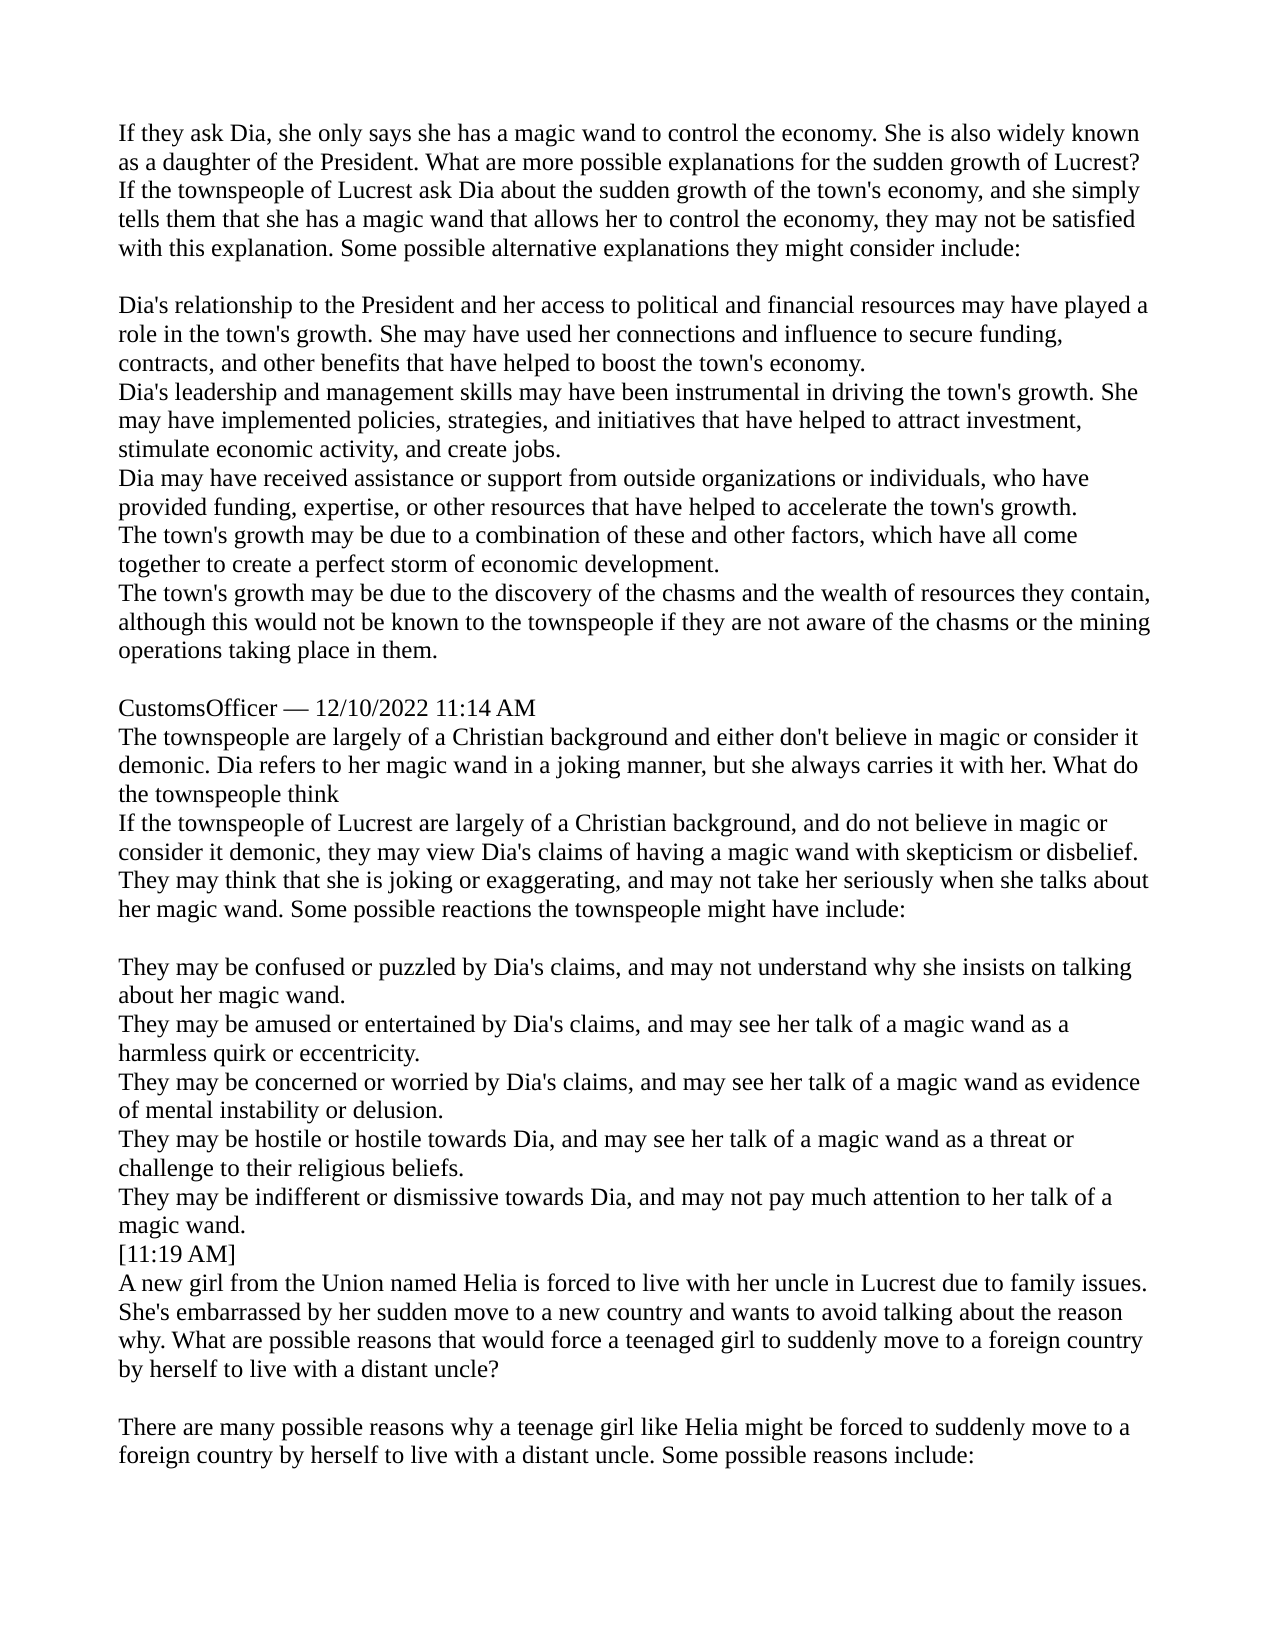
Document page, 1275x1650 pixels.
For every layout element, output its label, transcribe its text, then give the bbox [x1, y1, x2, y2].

text If the townspeople of Lucrest ask Dia about the sudden growth of the town's economy, and she simply tells them that she has a magic wand that allows her to control the economy, they may not be satisfied with this explanation. Some possible alternative explanations they might consider include: [118, 176, 1157, 262]
text Dia's leadership and management skills may have been instrumental in driving the town's growth. She may have implemented policies, strategies, and initiatives that have helped to attract investment, stimulate economic activity, and create jobs. [118, 377, 1157, 463]
text They may be hostile or hostile towards Dia, and may see her talk of a magic wand as a threat or challenge to their religious beliefs. [118, 1124, 1157, 1182]
text Dia may have received assistance or support from outside organizations or individuals, who have provided funding, expertise, or other resources that have helped to accelerate the town's growth. [118, 463, 1157, 521]
text They may be confused or puzzled by Dia's claims, and may not understand why she insists on talking about her magic wand. [118, 952, 1157, 1009]
text The town's growth may be due to a combination of these and other factors, which have all come together to create a perfect storm of economic development. [118, 521, 1157, 578]
text Dia's relationship to the President and her access to political and financial resources may have played a role in the town's growth. She may have used her connections and influence to secure funding, contracts, and other benefits that have helped to boost the town's economy. [118, 291, 1157, 377]
text They may be amused or entertained by Dia's claims, and may see her talk of a magic wand as a harmless quirk or eccentricity. [118, 1009, 1157, 1067]
text The townspeople are largely of a Christian background and either don't believe in magic or consider it demonic. Dia refers to her magic wand in a joking manner, but she always carries it with her. What do the townspeople think [118, 722, 1157, 808]
text A new girl from the Union named Helia is forced to live with her uncle in Lucrest due to family issues. She's embarrassed by her sudden move to a new country and wants to avoid talking about the reason why. What are possible reasons that would force a teenaged girl to suddenly move to a foreign country by herself to live with a distant uncle? [118, 1268, 1157, 1383]
text If the townspeople of Lucrest are largely of a Christian background, and do not believe in magic or consider it demonic, they may view Dia's claims of having a magic wand with skepticism or disbelief. They may think that she is joking or exaggerating, and may not take her seriously when she talks about her magic wand. Some possible reactions the townspeople might have include: [118, 808, 1157, 923]
text [11:19 AM] [118, 1239, 1157, 1268]
text They may be concerned or worried by Dia's claims, and may see her talk of a magic wand as evidence of mental instability or delusion. [118, 1067, 1157, 1124]
text The town's growth may be due to the discovery of the chasms and the wealth of resources they contain, although this would not be known to the townspeople if they are not aware of the chasms or the mining operations taking place in them. [118, 578, 1157, 664]
text If they ask Dia, she only says she has a magic wand to control the economy. She is also widely known as a daughter of the President. What are more possible explanations for the sudden growth of Lucrest? [118, 118, 1157, 176]
text CustomsOfficer — 12/10/2022 11:14 AM [118, 693, 1157, 722]
text There are many possible reasons why a teenage girl like Helia might be forced to suddenly move to a foreign country by herself to live with a distant uncle. Some possible reasons include: [118, 1412, 1157, 1469]
text They may be indifferent or dismissive towards Dia, and may not pay much attention to her talk of a magic wand. [118, 1182, 1157, 1239]
